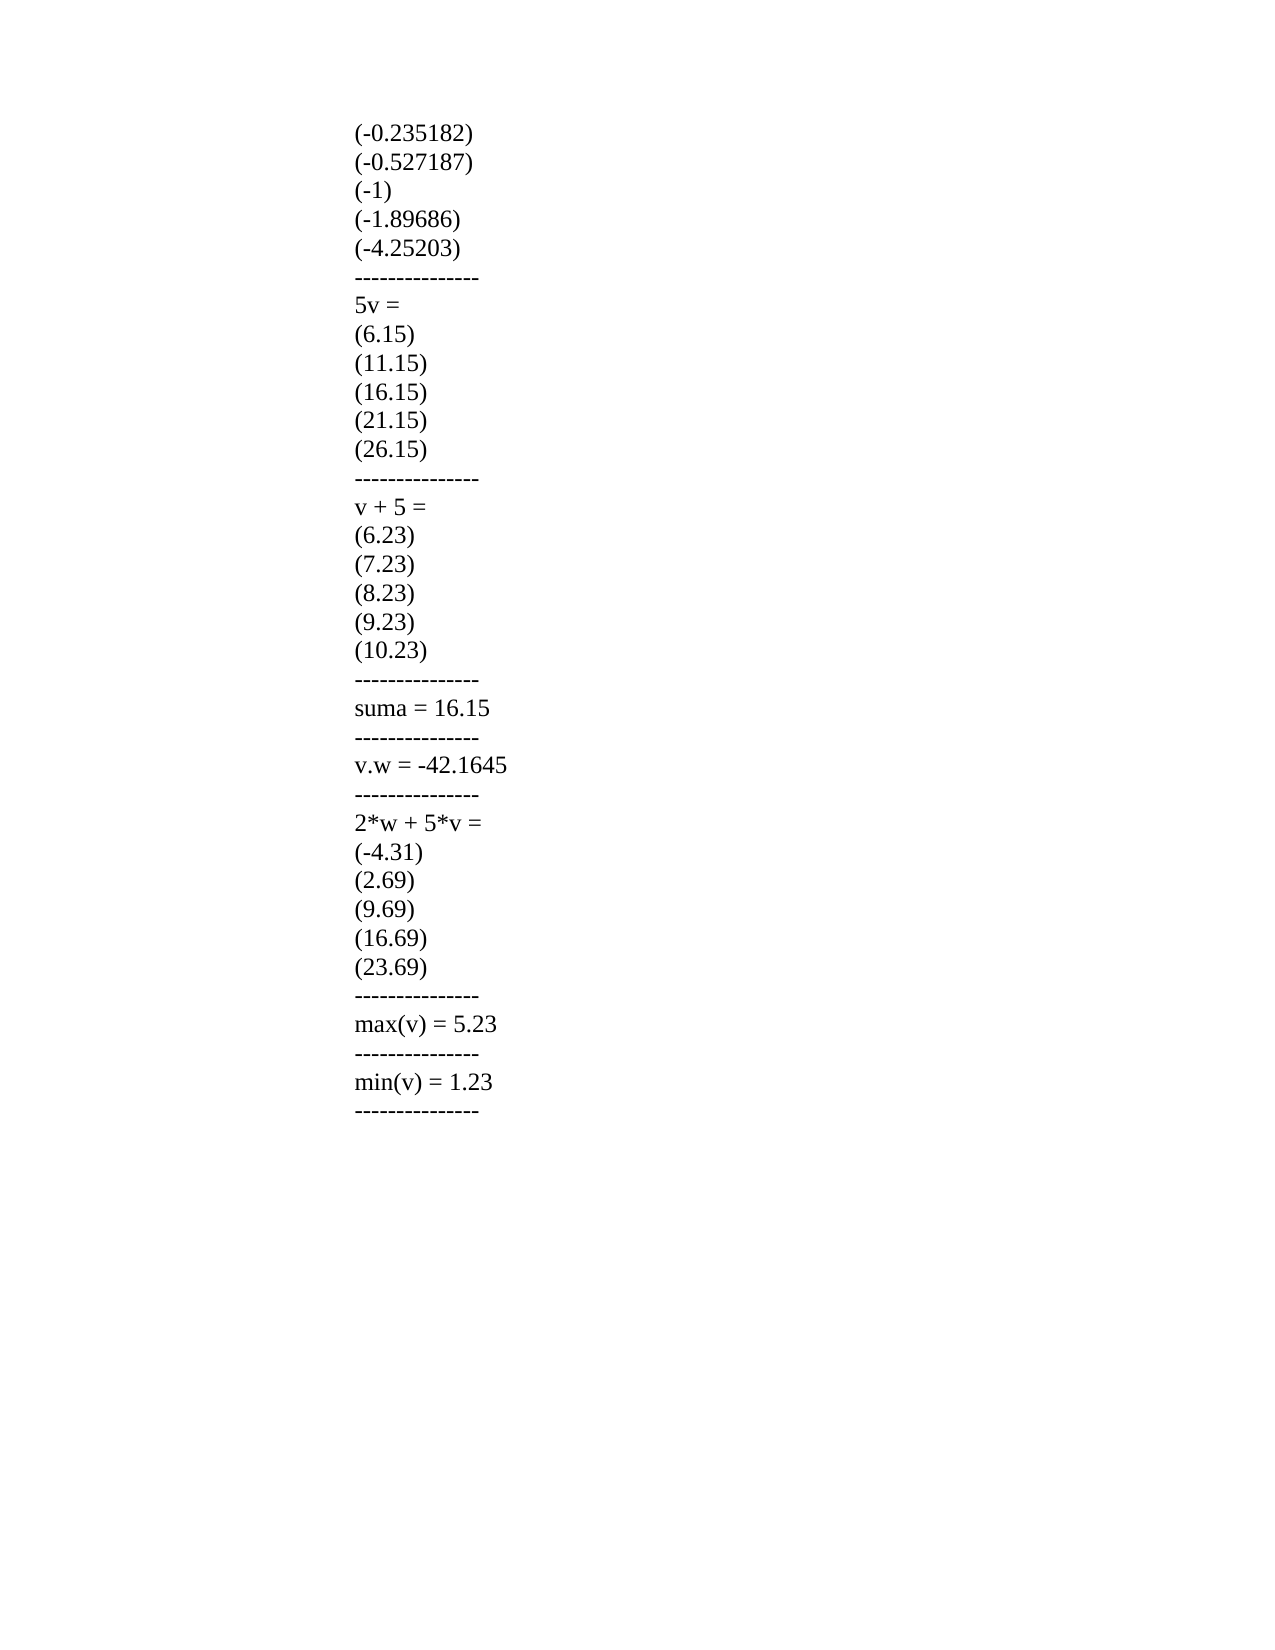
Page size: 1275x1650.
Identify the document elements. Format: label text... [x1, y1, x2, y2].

text max(v) = 5.23 [118, 1009, 1157, 1038]
text 2*w + 5*v = [118, 808, 1157, 837]
text --------------- [118, 262, 1157, 291]
text v.w = -42.1645 [118, 751, 1157, 779]
text (-1) [118, 176, 1157, 204]
text (16.15) [118, 377, 1157, 406]
text --------------- [118, 981, 1157, 1009]
text (6.23) [118, 521, 1157, 549]
text --------------- [118, 722, 1157, 751]
text --------------- [118, 1096, 1157, 1124]
text (9.69) [118, 894, 1157, 923]
text (2.69) [118, 866, 1157, 894]
text (-1.89686) [118, 204, 1157, 233]
text (-0.235182) [118, 118, 1157, 147]
text (6.15) [118, 319, 1157, 348]
text (8.23) [118, 578, 1157, 607]
text (23.69) [118, 952, 1157, 981]
text --------------- [118, 779, 1157, 808]
text (16.69) [118, 923, 1157, 952]
text --------------- [118, 664, 1157, 693]
text (7.23) [118, 549, 1157, 578]
text --------------- [118, 1038, 1157, 1067]
text 5v = [118, 291, 1157, 319]
text suma = 16.15 [118, 693, 1157, 722]
text (26.15) [118, 434, 1157, 463]
text --------------- [118, 463, 1157, 492]
text (10.23) [118, 636, 1157, 664]
text (-4.31) [118, 837, 1157, 866]
text (11.15) [118, 348, 1157, 377]
text (9.23) [118, 607, 1157, 636]
text v + 5 = [118, 492, 1157, 521]
text min(v) = 1.23 [118, 1067, 1157, 1096]
text (-4.25203) [118, 233, 1157, 262]
text (-0.527187) [118, 147, 1157, 176]
text (21.15) [118, 406, 1157, 434]
